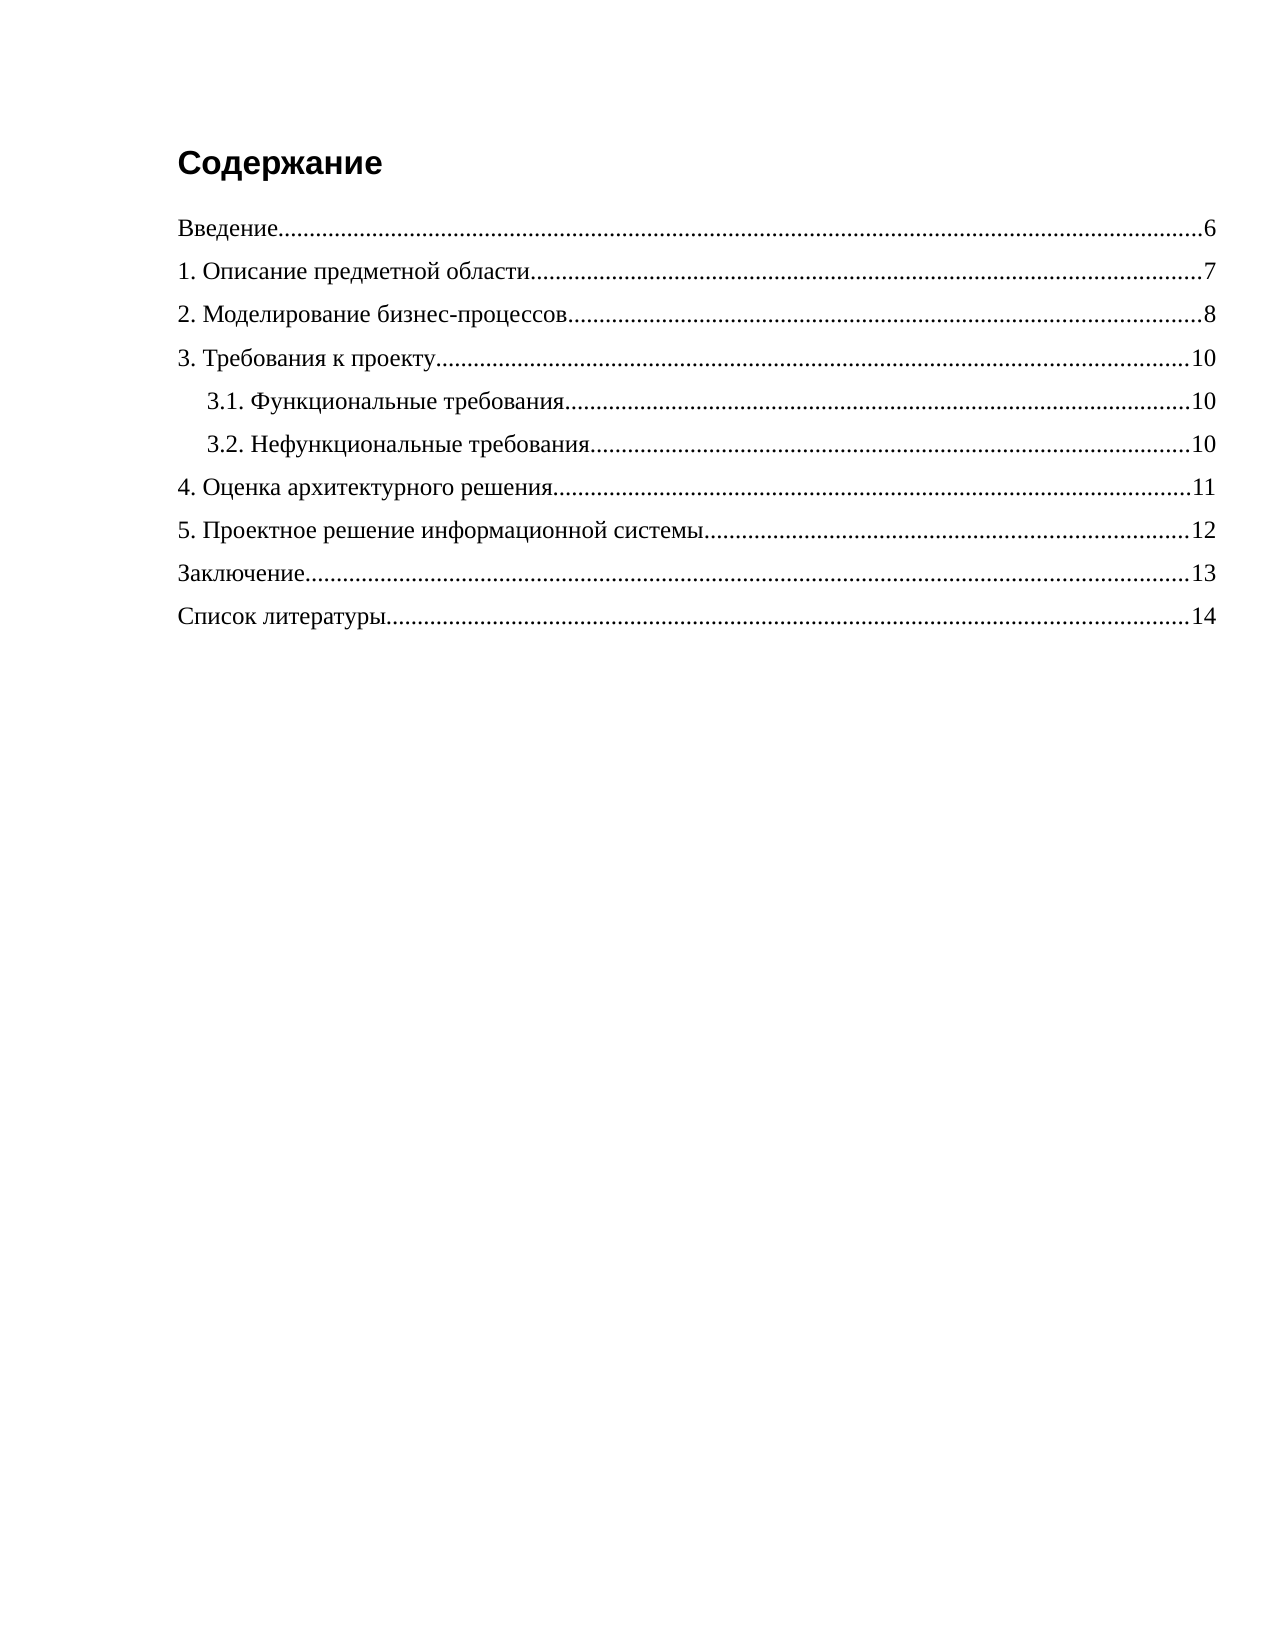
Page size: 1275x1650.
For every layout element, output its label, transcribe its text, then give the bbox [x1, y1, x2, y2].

text 5. Проектное решение информационной системы 12 [177, 515, 1216, 544]
text Заключение 13 [177, 558, 1216, 587]
text 2. Моделирование бизнес-процессов 8 [177, 299, 1216, 328]
text 4. Оценка архитектурного решения 11 [177, 472, 1216, 501]
text 3.2. Нефункциональные требования 10 [207, 429, 1216, 458]
text Введение 6 [177, 213, 1216, 242]
text Список литературы 14 [177, 601, 1216, 630]
text 1. Описание предметной области 7 [177, 256, 1216, 285]
subtitle Содержание [177, 143, 1216, 182]
text 3. Требования к проекту 10 [177, 343, 1216, 371]
text 3.1. Функциональные требования 10 [207, 386, 1216, 414]
